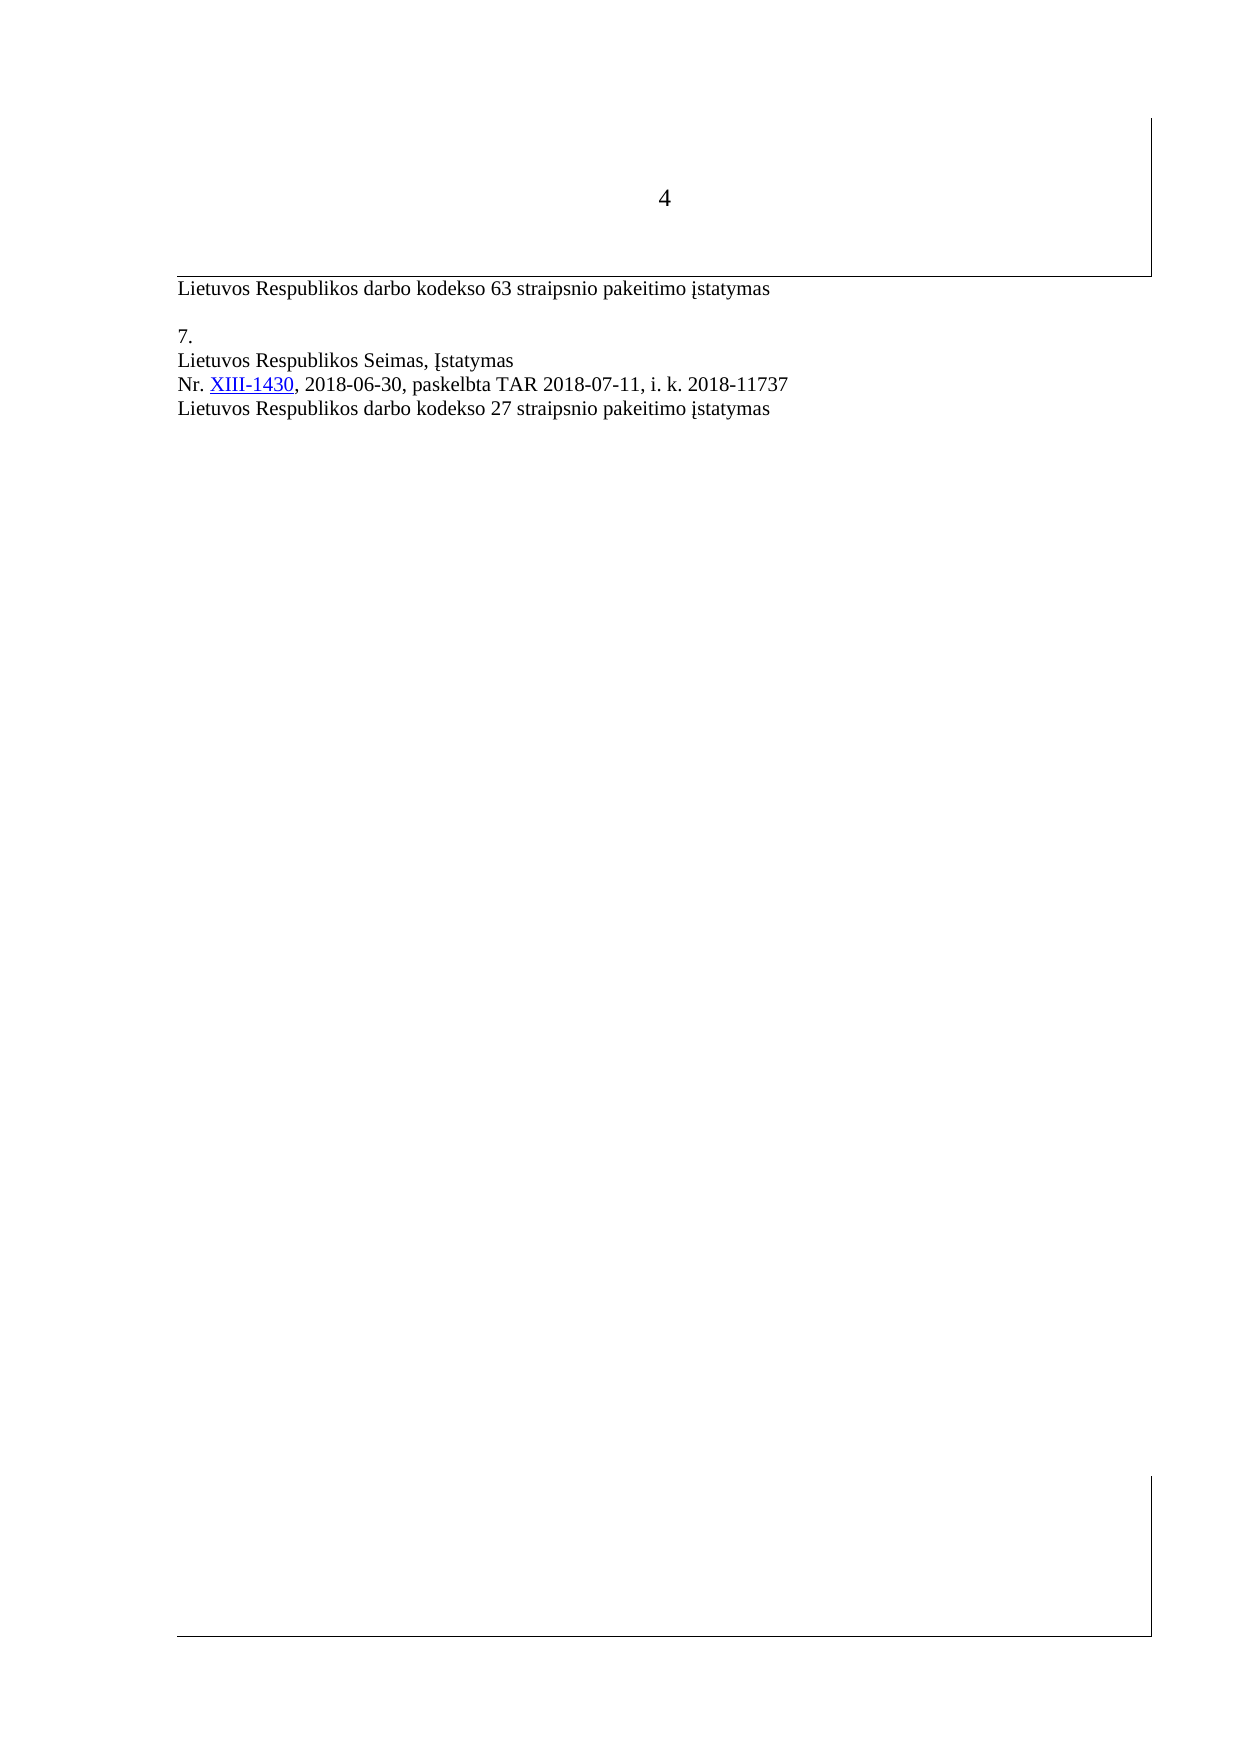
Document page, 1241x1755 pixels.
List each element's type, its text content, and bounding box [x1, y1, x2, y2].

text 7. [177, 324, 1152, 348]
text Lietuvos Respublikos darbo kodekso 27 straipsnio pakeitimo įstatymas [177, 396, 1152, 420]
text Lietuvos Respublikos darbo kodekso 63 straipsnio pakeitimo įstatymas [177, 276, 1152, 300]
text Nr. XIII-1430, 2018-06-30, paskelbta TAR 2018-07-11, i. k. 2018-11737 [177, 372, 1152, 396]
text Lietuvos Respublikos Seimas, Įstatymas [177, 348, 1152, 372]
